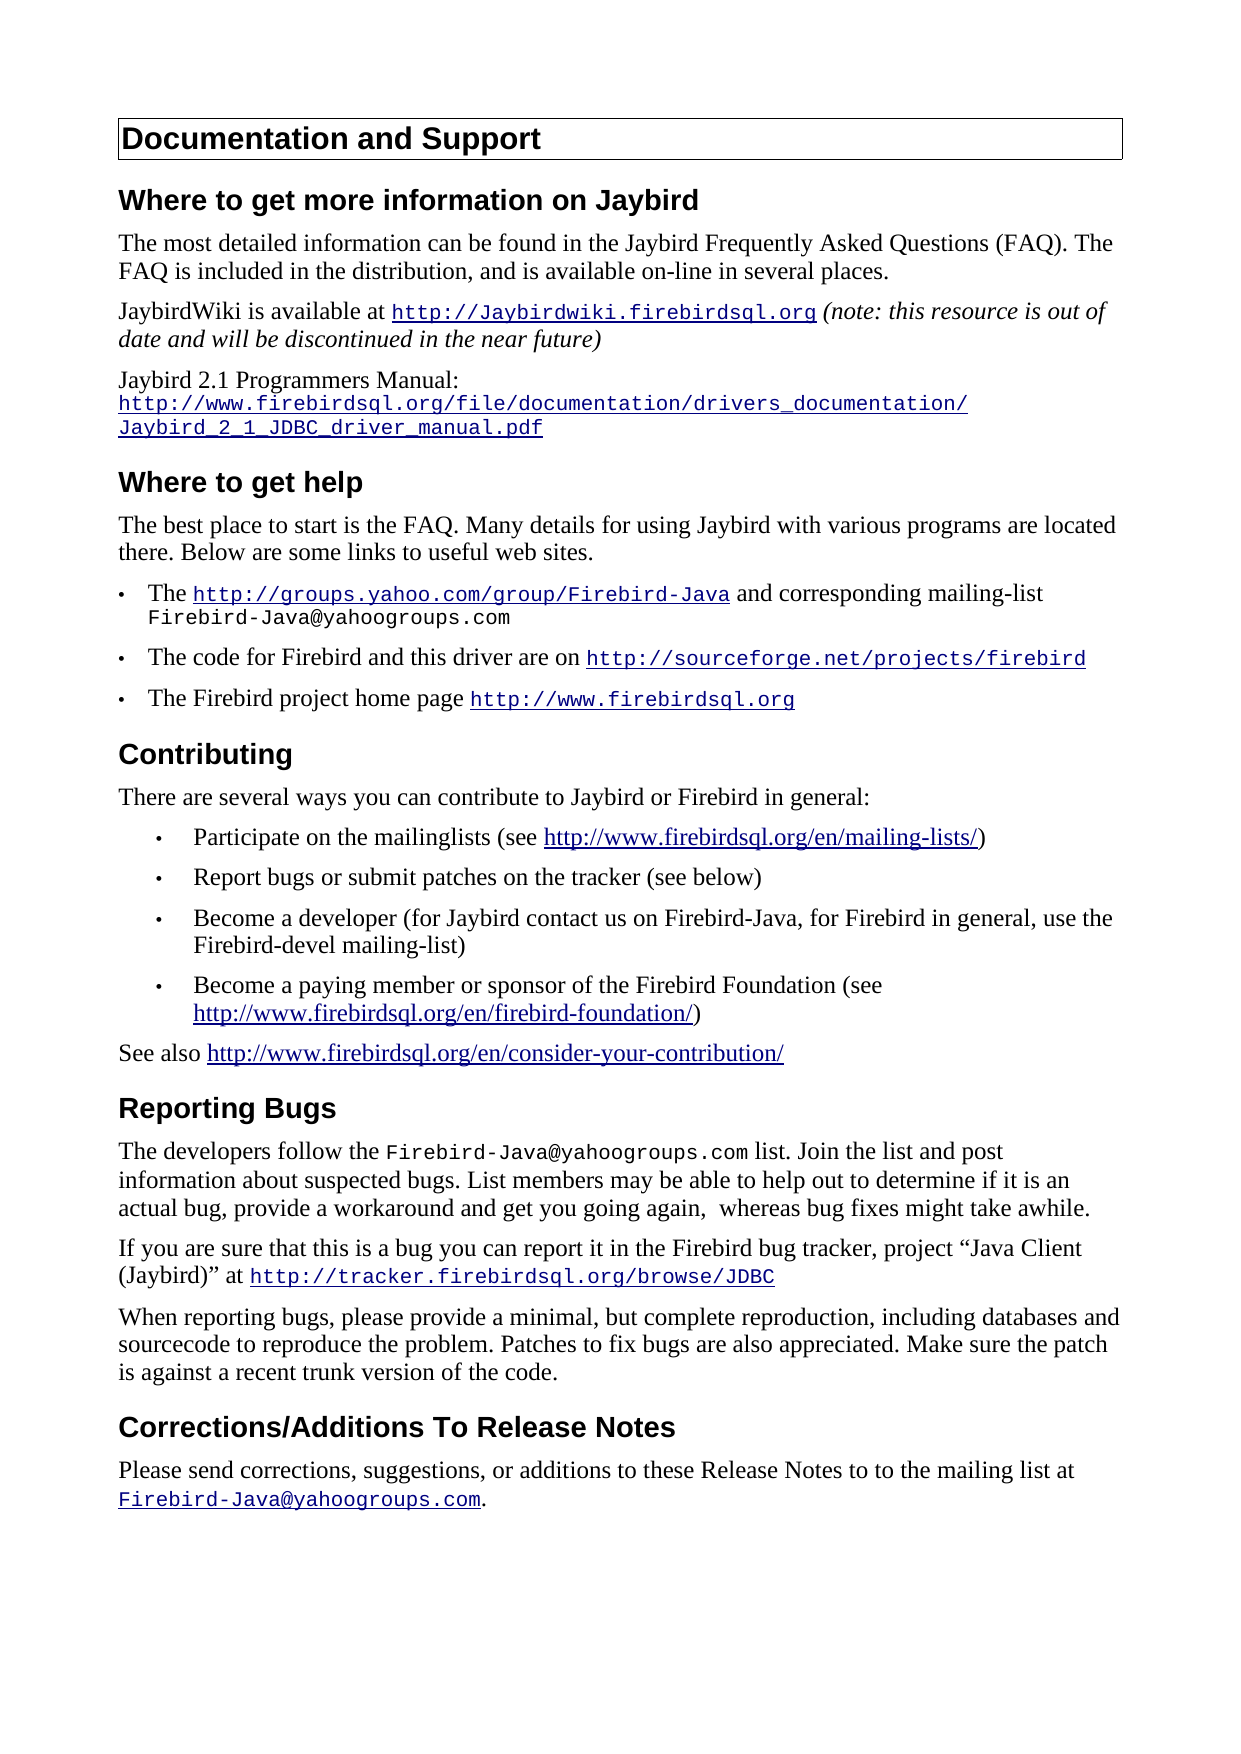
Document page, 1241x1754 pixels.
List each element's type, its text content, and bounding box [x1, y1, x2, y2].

list Become a paying member or sponsor of the Firebird Foundation (see http://www.firebirdsql.org/en/firebird-foundation/) [156, 972, 1122, 1027]
list Participate on the mailinglists (see http://www.firebirdsql.org/en/mailing-lists/) [156, 823, 1122, 851]
subtitle Corrections/Additions To Release Notes [118, 1411, 1122, 1443]
subtitle Documentation and Support [119, 119, 1122, 159]
list Become a developer (for Jaybird contact us on Firebird-Java, for Firebird in general, use the Firebird-devel mailing-list) [156, 904, 1122, 959]
subtitle Contributing [118, 738, 1122, 771]
list The http://groups.yahoo.com/group/Firebird-Java and corresponding mailing-list Firebird-Java@yahoogroups.com [118, 579, 1122, 631]
text See also http://www.firebirdsql.org/en/consider-your-contribution/ [118, 1039, 1122, 1067]
text The developers follow the Firebird-Java@yahoogroups.com list. Join the list and post information about suspected bugs. List members may be able to help out to determine if it is an actual bug, provide a workaround and get you going again, whereas bug fixes might take awhile. [118, 1137, 1122, 1221]
subtitle Where to get more information on Jaybird [118, 184, 1122, 217]
list The Firebird project home page http://www.firebirdsql.org [118, 684, 1122, 713]
subtitle Reporting Bugs [118, 1092, 1122, 1125]
text The best place to start is the FAQ. Many details for using Jaybird with various programs are located there. Below are some links to useful web sites. [118, 511, 1122, 566]
text There are several ways you can contribute to Jaybird or Firebird in general: [118, 783, 1122, 811]
text JaybirdWiki is available at http://Jaybirdwiki.firebirdsql.org (note: this resource is out of date and will be discontinued in the near future) [118, 297, 1122, 353]
text The most detailed information can be found in the Jaybird Frequently Asked Questions (FAQ). The FAQ is included in the distribution, and is available on-line in several places. [118, 229, 1122, 284]
list The code for Firebird and this driver are on http://sourceforge.net/projects/firebird [118, 643, 1122, 672]
text Jaybird 2.1 Programmers Manual: http://www.firebirdsql.org/file/documentation/drivers_documentation/Jaybird_2_1_JDBC_driver_manual.pdf [118, 366, 1122, 441]
text When reporting bugs, please provide a minimal, but complete reproduction, including databases and sourcecode to reproduce the problem. Patches to fix bugs are also appreciated. Make sure the patch is against a recent trunk version of the code. [118, 1303, 1122, 1386]
list Report bugs or submit patches on the tracker (see below) [156, 863, 1122, 891]
text If you are sure that this is a bug you can report it in the Firebird bug tracker, project “Java Client (Jaybird)” at http://tracker.firebirdsql.org/browse/JDBC [118, 1234, 1122, 1290]
subtitle Where to get help [118, 466, 1122, 498]
